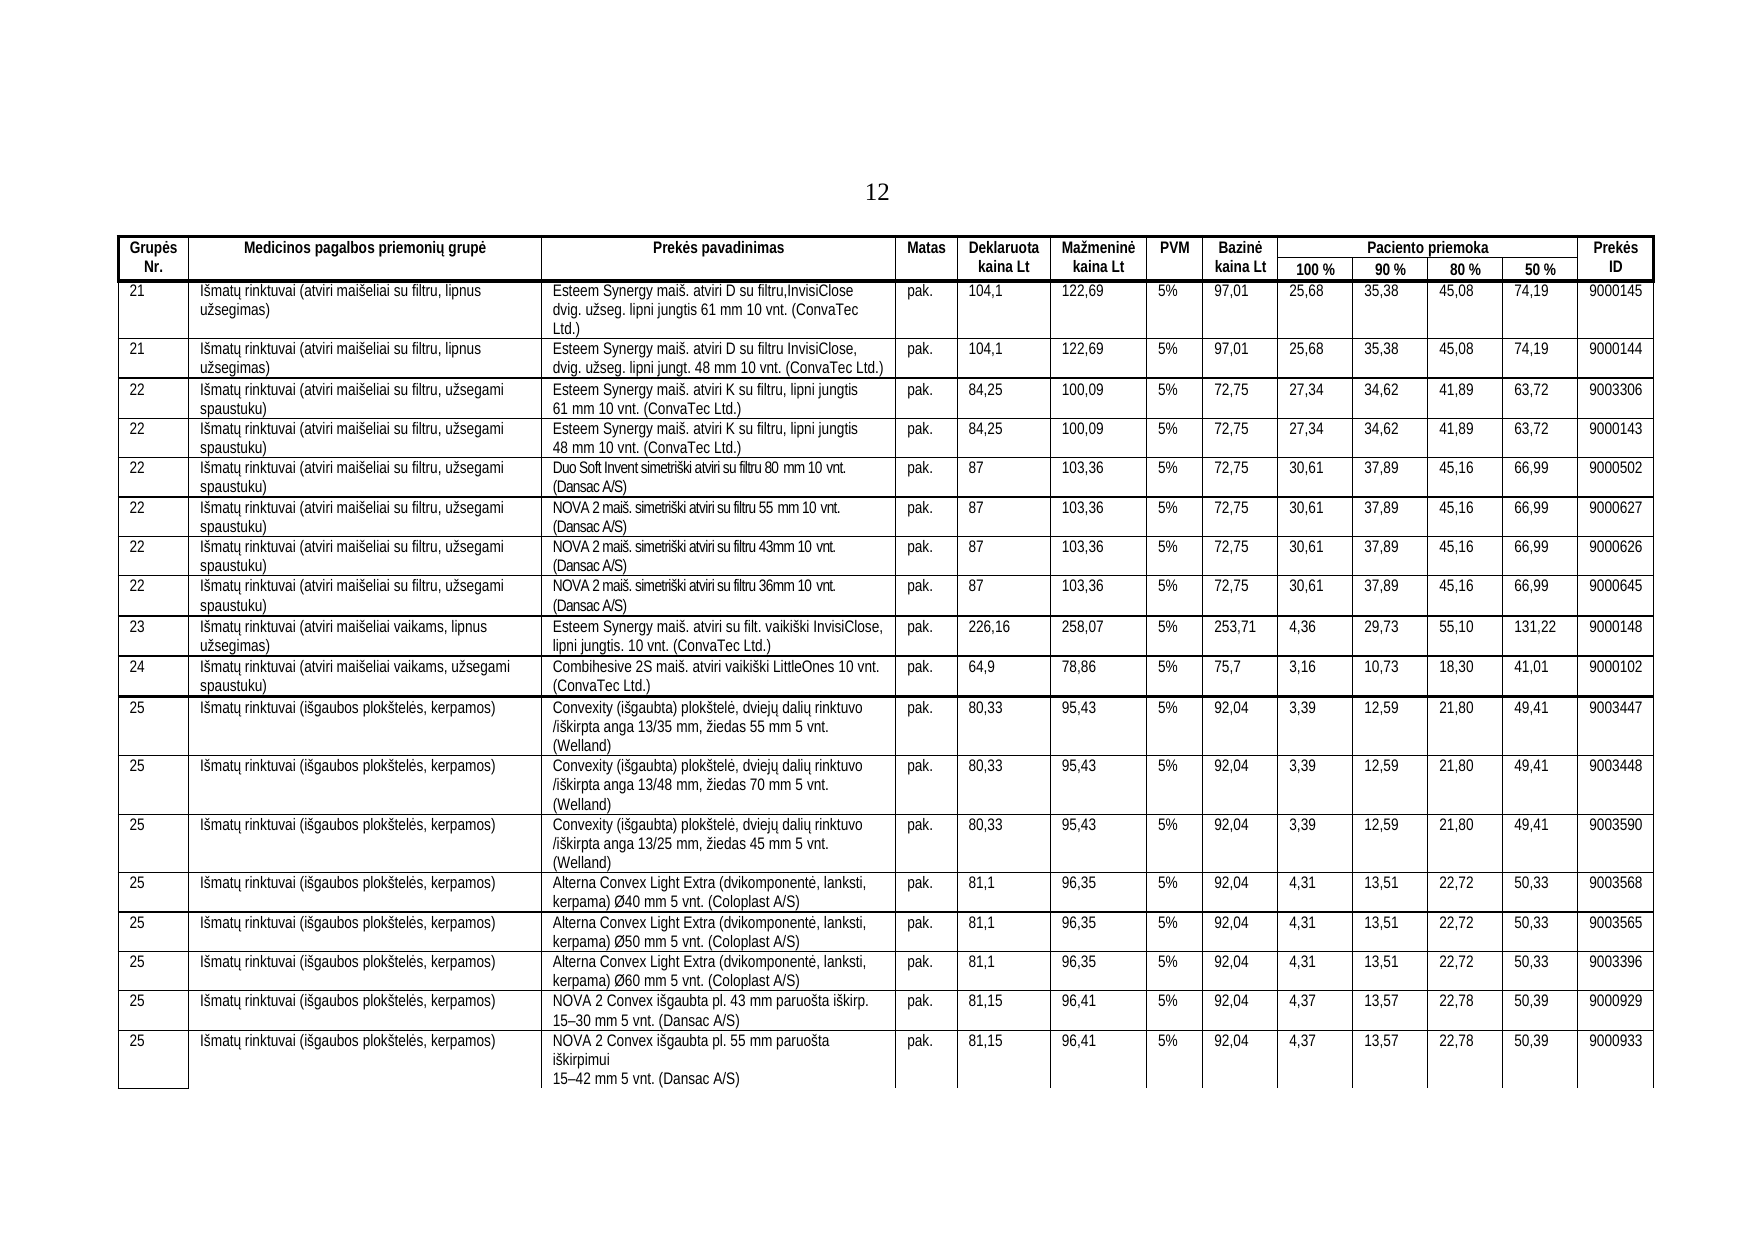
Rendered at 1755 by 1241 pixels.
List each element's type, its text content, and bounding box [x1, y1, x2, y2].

table_cell pak. [896, 576, 957, 614]
table_header Paciento priemoka [1278, 238, 1577, 257]
table_header Mažmeninė kaina Lt [1051, 238, 1146, 279]
table_cell 9000502 [1578, 458, 1653, 496]
table_cell 66,99 [1503, 498, 1577, 536]
table_cell 55,10 [1428, 617, 1502, 655]
table_cell pak. [896, 952, 957, 990]
table_cell Išmatų rinktuvai (išgaubos plokštelės, kerpamos) [189, 952, 541, 990]
table_cell Išmatų rinktuvai (atviri maišeliai su filtru, užsegami spaustuku) [189, 458, 541, 496]
table_cell pak. [896, 419, 957, 457]
table_cell 74,19 [1503, 283, 1577, 338]
table_cell 5% [1147, 657, 1202, 695]
table_header Prekės pavadinimas [542, 238, 895, 279]
table_cell 21,80 [1428, 698, 1502, 755]
table_cell 13,57 [1353, 1031, 1427, 1088]
table_cell Išmatų rinktuvai (atviri maišeliai su filtru, užsegami spaustuku) [189, 537, 541, 575]
table_cell 12,59 [1353, 815, 1427, 872]
table_cell 87 [958, 537, 1050, 575]
table_cell 25 [119, 756, 188, 813]
table_cell 45,16 [1428, 458, 1502, 496]
table_cell 5% [1147, 339, 1202, 377]
table_cell 75,7 [1203, 657, 1277, 695]
table_cell 9000144 [1578, 339, 1653, 377]
table_cell 37,89 [1353, 576, 1427, 614]
table_cell 81,1 [958, 873, 1050, 911]
table_cell 21,80 [1428, 756, 1502, 813]
table_cell 22,72 [1428, 873, 1502, 911]
table_cell Convexity (išgaubta) plokštelė, dviejų dalių rinktuvo /iškirpta anga 13/48 mm, žiedas 70 mm 5 vnt. (Welland) [542, 756, 895, 813]
table_cell 34,62 [1353, 379, 1427, 418]
table_cell 5% [1147, 576, 1202, 614]
table_cell 27,34 [1278, 379, 1352, 418]
table_cell 9003568 [1578, 873, 1653, 911]
table_cell 49,41 [1503, 815, 1577, 872]
table_cell 34,62 [1353, 419, 1427, 457]
table_cell 4,37 [1278, 1031, 1352, 1088]
table_cell 22,72 [1428, 952, 1502, 990]
table_cell 22 [119, 419, 188, 457]
table_cell Išmatų rinktuvai (atviri maišeliai vaikams, lipnus užsegimas) [189, 617, 541, 655]
table_cell 35,38 [1353, 339, 1427, 377]
table_cell NOVA 2 maiš. simetriški atviri su filtru 55 mm 10 vnt. (Dansac A/S) [542, 498, 895, 536]
table_cell NOVA 2 maiš. simetriški atviri su filtru 43mm 10 vnt. (Dansac A/S) [542, 537, 895, 575]
table_header Grupės Nr. [120, 238, 188, 279]
table_cell Išmatų rinktuvai (atviri maišeliai su filtru, užsegami spaustuku) [189, 419, 541, 457]
table_cell 22,72 [1428, 913, 1502, 951]
table_cell 3,39 [1278, 756, 1352, 813]
table_cell 80,33 [958, 698, 1050, 755]
table_cell 41,89 [1428, 379, 1502, 418]
table_cell 92,04 [1203, 873, 1277, 911]
table_cell Alterna Convex Light Extra (dvikomponentė, lanksti, kerpama) Ø60 mm 5 vnt. (Coloplast A/S) [542, 952, 895, 990]
table_cell 21 [119, 339, 188, 377]
table_cell 96,41 [1051, 1031, 1146, 1088]
table_header Matas [896, 238, 957, 279]
table_cell 13,51 [1353, 873, 1427, 911]
table_cell NOVA 2 Convex išgaubta pl. 43 mm paruošta iškirp. 15–30 mm 5 vnt. (Dansac A/S) [542, 991, 895, 1029]
table_cell 25,68 [1278, 283, 1352, 338]
table_cell pak. [896, 617, 957, 655]
table_cell 50,33 [1503, 952, 1577, 990]
table_cell pak. [896, 458, 957, 496]
table_cell Išmatų rinktuvai (atviri maišeliai su filtru, lipnus užsegimas) [189, 283, 541, 338]
table_cell Esteem Synergy maiš. atviri D su filtru InvisiClose, dvig. užseg. lipni jungt. 48 mm 10 vnt. (ConvaTec Ltd.) [542, 339, 895, 377]
table_cell 50,33 [1503, 873, 1577, 911]
table_cell 30,61 [1278, 458, 1352, 496]
table_header Prekės ID [1578, 238, 1652, 279]
table_cell NOVA 2 maiš. simetriški atviri su filtru 36mm 10 vnt. (Dansac A/S) [542, 576, 895, 614]
table_cell Convexity (išgaubta) plokštelė, dviejų dalių rinktuvo /iškirpta anga 13/35 mm, žiedas 55 mm 5 vnt. (Welland) [542, 698, 895, 755]
table_cell 9000933 [1578, 1031, 1653, 1088]
table_cell pak. [896, 537, 957, 575]
table_cell 92,04 [1203, 756, 1277, 813]
table_cell 122,69 [1051, 339, 1146, 377]
table_cell 80,33 [958, 815, 1050, 872]
table_cell 81,15 [958, 1031, 1050, 1088]
table_cell 45,16 [1428, 576, 1502, 614]
table_cell 35,38 [1353, 283, 1427, 338]
table_cell 22,78 [1428, 991, 1502, 1029]
table_cell 92,04 [1203, 698, 1277, 755]
table_cell 50 % [1503, 258, 1577, 279]
table_cell 50,33 [1503, 913, 1577, 951]
table_cell 63,72 [1503, 379, 1577, 418]
table_cell 63,72 [1503, 419, 1577, 457]
table_cell 3,16 [1278, 657, 1352, 695]
table_cell 25 [119, 1031, 188, 1088]
table_cell 5% [1147, 991, 1202, 1029]
table_cell pak. [896, 756, 957, 813]
table_cell Alterna Convex Light Extra (dvikomponentė, lanksti, kerpama) Ø50 mm 5 vnt. (Coloplast A/S) [542, 913, 895, 951]
table_cell 45,16 [1428, 498, 1502, 536]
table_cell 92,04 [1203, 991, 1277, 1029]
table_cell 100 % [1278, 258, 1352, 279]
table_cell 9000143 [1578, 419, 1653, 457]
table_cell 72,75 [1203, 537, 1277, 575]
table_cell 13,51 [1353, 952, 1427, 990]
table_cell 22,78 [1428, 1031, 1502, 1088]
table_cell 9003590 [1578, 815, 1653, 872]
table_cell 96,41 [1051, 991, 1146, 1029]
table_cell 5% [1147, 458, 1202, 496]
table_header Deklaruota kaina Lt [958, 238, 1050, 279]
table_cell 9003448 [1578, 756, 1653, 813]
table_cell 3,39 [1278, 698, 1352, 755]
table_cell 103,36 [1051, 576, 1146, 614]
table_cell 103,36 [1051, 458, 1146, 496]
table_cell 25 [119, 991, 188, 1029]
table_header PVM [1147, 238, 1202, 279]
table_cell 226,16 [958, 617, 1050, 655]
table_cell Išmatų rinktuvai (atviri maišeliai vaikams, užsegami spaustuku) [189, 657, 541, 695]
table_cell 81,1 [958, 952, 1050, 990]
table_cell 9000148 [1578, 617, 1653, 655]
table_cell 5% [1147, 873, 1202, 911]
table_header Bazinė kaina Lt [1203, 238, 1277, 279]
table_cell 50,39 [1503, 1031, 1577, 1088]
table_cell 18,30 [1428, 657, 1502, 695]
table_cell 9000929 [1578, 991, 1653, 1029]
table_cell 95,43 [1051, 815, 1146, 872]
table_cell 50,39 [1503, 991, 1577, 1029]
table_cell pak. [896, 498, 957, 536]
table_cell 45,08 [1428, 283, 1502, 338]
table_cell 66,99 [1503, 458, 1577, 496]
table_cell 9000102 [1578, 657, 1653, 695]
table_cell 100,09 [1051, 419, 1146, 457]
table_cell 5% [1147, 617, 1202, 655]
table_cell Išmatų rinktuvai (atviri maišeliai su filtru, užsegami spaustuku) [189, 498, 541, 536]
table_cell 12,59 [1353, 698, 1427, 755]
table_cell 22 [119, 458, 188, 496]
table_cell 96,35 [1051, 952, 1146, 990]
table_cell 24 [119, 657, 188, 695]
table_cell 37,89 [1353, 537, 1427, 575]
table_cell 4,37 [1278, 991, 1352, 1029]
table_cell pak. [896, 873, 957, 911]
table_cell 96,35 [1051, 913, 1146, 951]
table_cell 90 % [1353, 258, 1427, 279]
table_cell 5% [1147, 815, 1202, 872]
table_cell 64,9 [958, 657, 1050, 695]
table_cell 5% [1147, 698, 1202, 755]
table_cell 78,86 [1051, 657, 1146, 695]
table_cell Išmatų rinktuvai (išgaubos plokštelės, kerpamos) [189, 991, 541, 1029]
table_cell pak. [896, 1031, 957, 1088]
table_cell 72,75 [1203, 379, 1277, 418]
table_cell 29,73 [1353, 617, 1427, 655]
table_cell Duo Soft Invent simetriški atviri su filtru 80 mm 10 vnt. (Dansac A/S) [542, 458, 895, 496]
table_cell 81,15 [958, 991, 1050, 1029]
table_cell 104,1 [958, 339, 1050, 377]
table_cell Išmatų rinktuvai (atviri maišeliai su filtru, lipnus užsegimas) [189, 339, 541, 377]
table_cell pak. [896, 815, 957, 872]
table_cell Esteem Synergy maiš. atviri K su filtru, lipni jungtis 48 mm 10 vnt. (ConvaTec Ltd.) [542, 419, 895, 457]
table_cell 131,22 [1503, 617, 1577, 655]
table_cell 103,36 [1051, 498, 1146, 536]
table_cell Išmatų rinktuvai (išgaubos plokštelės, kerpamos) [189, 873, 541, 911]
table_cell Išmatų rinktuvai (atviri maišeliai su filtru, užsegami spaustuku) [189, 576, 541, 614]
table_cell 21 [119, 283, 188, 338]
table_cell 72,75 [1203, 458, 1277, 496]
table_cell 80 % [1428, 258, 1502, 279]
table_cell Išmatų rinktuvai (išgaubos plokštelės, kerpamos) [189, 698, 541, 755]
table_cell 25 [119, 913, 188, 951]
table_cell 25,68 [1278, 339, 1352, 377]
table_cell pak. [896, 339, 957, 377]
table_cell 37,89 [1353, 498, 1427, 536]
table_cell 5% [1147, 913, 1202, 951]
table_cell 9003565 [1578, 913, 1653, 951]
table_cell 23 [119, 617, 188, 655]
table_cell 41,89 [1428, 419, 1502, 457]
table_cell 13,51 [1353, 913, 1427, 951]
table_cell 9000645 [1578, 576, 1653, 614]
table_cell 5% [1147, 756, 1202, 813]
table_cell 92,04 [1203, 815, 1277, 872]
table_cell 10,73 [1353, 657, 1427, 695]
table_cell 92,04 [1203, 952, 1277, 990]
table_cell 45,08 [1428, 339, 1502, 377]
table_cell 97,01 [1203, 283, 1277, 338]
table_cell 9000626 [1578, 537, 1653, 575]
table_cell 4,31 [1278, 913, 1352, 951]
table_cell 49,41 [1503, 698, 1577, 755]
table_cell 5% [1147, 419, 1202, 457]
table_cell 41,01 [1503, 657, 1577, 695]
table_cell 5% [1147, 1031, 1202, 1088]
table_cell Išmatų rinktuvai (išgaubos plokštelės, kerpamos) [189, 913, 541, 951]
table_cell Alterna Convex Light Extra (dvikomponentė, lanksti, kerpama) Ø40 mm 5 vnt. (Coloplast A/S) [542, 873, 895, 911]
table_cell 4,31 [1278, 952, 1352, 990]
table_cell 22 [119, 498, 188, 536]
table_cell 84,25 [958, 419, 1050, 457]
table_cell 74,19 [1503, 339, 1577, 377]
table_cell 95,43 [1051, 756, 1146, 813]
table_cell 49,41 [1503, 756, 1577, 813]
table_cell Išmatų rinktuvai (atviri maišeliai su filtru, užsegami spaustuku) [189, 379, 541, 418]
table_cell 92,04 [1203, 1031, 1277, 1088]
table_cell 72,75 [1203, 498, 1277, 536]
table_cell Esteem Synergy maiš. atviri su filt. vaikiški InvisiClose, lipni jungtis. 10 vnt. (ConvaTec Ltd.) [542, 617, 895, 655]
table_cell 92,04 [1203, 913, 1277, 951]
table_cell 87 [958, 458, 1050, 496]
table_cell Convexity (išgaubta) plokštelė, dviejų dalių rinktuvo /iškirpta anga 13/25 mm, žiedas 45 mm 5 vnt. (Welland) [542, 815, 895, 872]
table_cell pak. [896, 698, 957, 755]
table_cell 25 [119, 952, 188, 990]
table_cell 81,1 [958, 913, 1050, 951]
table_cell pak. [896, 283, 957, 338]
table_cell 95,43 [1051, 698, 1146, 755]
table_cell 97,01 [1203, 339, 1277, 377]
table_cell Išmatų rinktuvai (išgaubos plokštelės, kerpamos) [189, 1031, 541, 1088]
table_header Medicinos pagalbos priemonių grupė [189, 238, 541, 279]
table_cell 12,59 [1353, 756, 1427, 813]
table_cell 30,61 [1278, 537, 1352, 575]
table_cell 9003447 [1578, 698, 1653, 755]
table_cell 9000145 [1578, 283, 1653, 338]
table_cell 66,99 [1503, 576, 1577, 614]
table_cell 30,61 [1278, 576, 1352, 614]
table_cell 122,69 [1051, 283, 1146, 338]
table_cell Išmatų rinktuvai (išgaubos plokštelės, kerpamos) [189, 756, 541, 813]
table_cell 9003306 [1578, 379, 1653, 418]
table_cell 66,99 [1503, 537, 1577, 575]
table_cell NOVA 2 Convex išgaubta pl. 55 mm paruošta iškirpimui 15–42 mm 5 vnt. (Dansac A/S) [542, 1031, 895, 1088]
table_cell 27,34 [1278, 419, 1352, 457]
table_cell Esteem Synergy maiš. atviri K su filtru, lipni jungtis 61 mm 10 vnt. (ConvaTec Ltd.) [542, 379, 895, 418]
table_cell 4,31 [1278, 873, 1352, 911]
table_cell 84,25 [958, 379, 1050, 418]
table_cell 25 [119, 815, 188, 872]
table_cell 30,61 [1278, 498, 1352, 536]
table_cell 103,36 [1051, 537, 1146, 575]
table_cell 25 [119, 698, 188, 755]
table_cell 25 [119, 873, 188, 911]
table_cell 37,89 [1353, 458, 1427, 496]
table_cell 96,35 [1051, 873, 1146, 911]
table_cell 258,07 [1051, 617, 1146, 655]
table_cell 87 [958, 498, 1050, 536]
table_cell 4,36 [1278, 617, 1352, 655]
table_cell pak. [896, 913, 957, 951]
table_cell pak. [896, 379, 957, 418]
table_cell 87 [958, 576, 1050, 614]
table_cell 100,09 [1051, 379, 1146, 418]
table_cell 5% [1147, 379, 1202, 418]
table_cell 5% [1147, 952, 1202, 990]
table_cell 104,1 [958, 283, 1050, 338]
table_cell 5% [1147, 498, 1202, 536]
table_cell 72,75 [1203, 576, 1277, 614]
table_cell 3,39 [1278, 815, 1352, 872]
table_cell 5% [1147, 537, 1202, 575]
table_cell Išmatų rinktuvai (išgaubos plokštelės, kerpamos) [189, 815, 541, 872]
table_cell 45,16 [1428, 537, 1502, 575]
table_cell 22 [119, 537, 188, 575]
table_cell 9000627 [1578, 498, 1653, 536]
table_cell pak. [896, 657, 957, 695]
table_cell 253,71 [1203, 617, 1277, 655]
table_cell 22 [119, 379, 188, 418]
table_cell 13,57 [1353, 991, 1427, 1029]
table_cell 21,80 [1428, 815, 1502, 872]
table_cell Combihesive 2S maiš. atviri vaikiški LittleOnes 10 vnt. (ConvaTec Ltd.) [542, 657, 895, 695]
table_cell pak. [896, 991, 957, 1029]
table_cell Esteem Synergy maiš. atviri D su filtru,InvisiClose dvig. užseg. lipni jungtis 61 mm 10 vnt. (ConvaTec Ltd.) [542, 283, 895, 338]
table_cell 22 [119, 576, 188, 614]
table_cell 72,75 [1203, 419, 1277, 457]
table_cell 5% [1147, 283, 1202, 338]
table_cell 80,33 [958, 756, 1050, 813]
table_cell 9003396 [1578, 952, 1653, 990]
